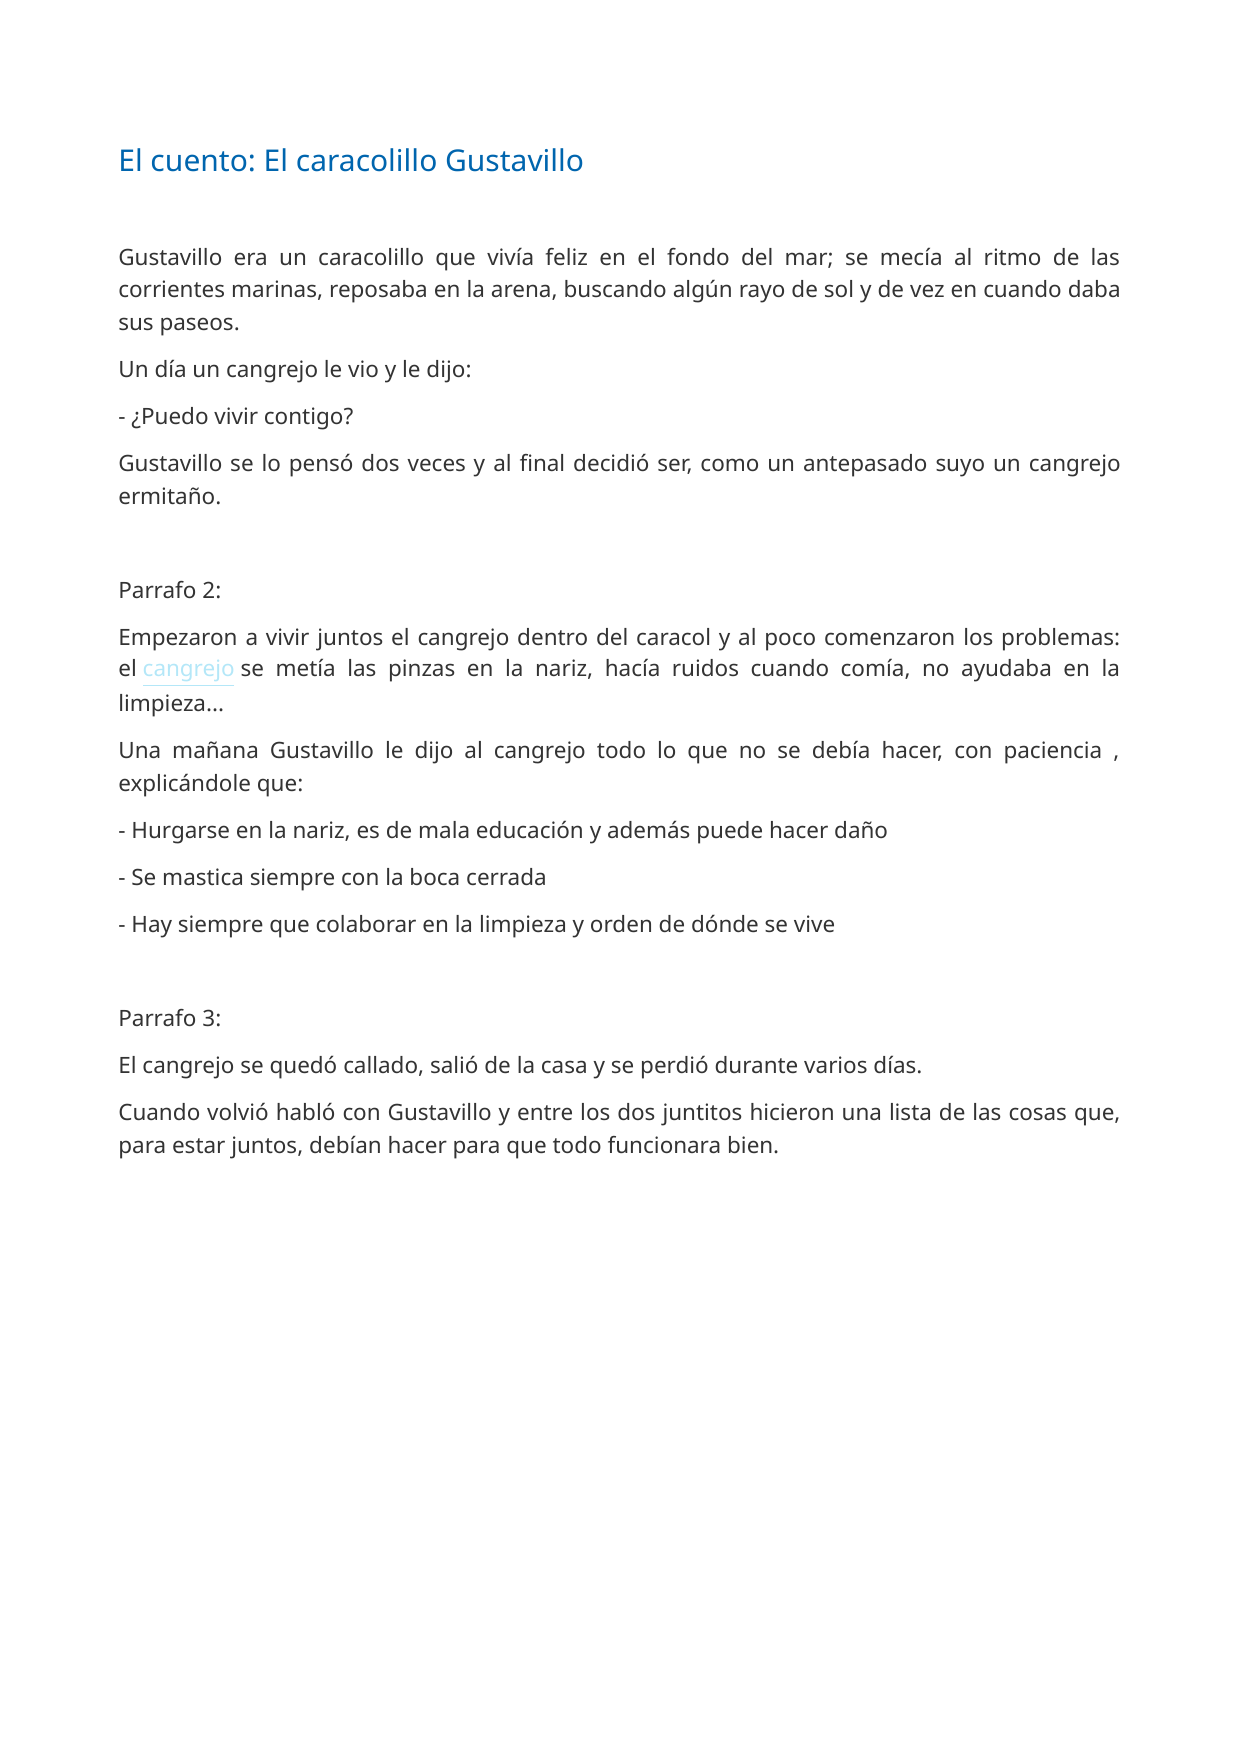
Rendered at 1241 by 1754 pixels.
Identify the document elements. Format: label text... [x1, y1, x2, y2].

text Gustavillo se lo pensó dos veces y al final decidió ser, como un antepasado suyo un cangrejo ermitaño. [118, 446, 1122, 511]
text Parrafo 3: [118, 1001, 1122, 1033]
text - Hurgarse en la nariz, es de mala educación y además puede hacer daño [118, 812, 1122, 845]
text - ¿Puedo vivir contigo? [118, 398, 1122, 431]
text Un día un cangrejo le vio y le dijo: [118, 351, 1122, 384]
text - Se mastica siempre con la boca cerrada [118, 859, 1122, 892]
text Empezaron a vivir juntos el cangrejo dentro del caracol y al poco comenzaron los problemas: el cangrejo se metía las pinzas en la nariz, hacía ruidos cuando comía, no ayudaba en la limpieza... [118, 619, 1122, 718]
text Parrafo 2: [118, 572, 1122, 605]
text Cuando volvió habló con Gustavillo y entre los dos juntitos hicieron una lista de las cosas que, para estar juntos, debían hacer para que todo funcionara bien. [118, 1095, 1122, 1160]
text Una mañana Gustavillo le dijo al cangrejo todo lo que no se debía hacer, con paciencia , explicándole que: [118, 733, 1122, 798]
text Gustavillo era un caracolillo que vivía feliz en el fondo del mar; se mecía al ritmo de las corrientes marinas, reposaba en la arena, buscando algún rayo de sol y de vez en cuando daba sus paseos. [118, 239, 1122, 337]
subtitle El cuento: El caracolillo Gustavillo [118, 139, 1122, 180]
text El cangrejo se quedó callado, salió de la casa y se perdió durante varios días. [118, 1048, 1122, 1080]
text - Hay siempre que colaborar en la limpieza y orden de dónde se vive [118, 906, 1122, 939]
